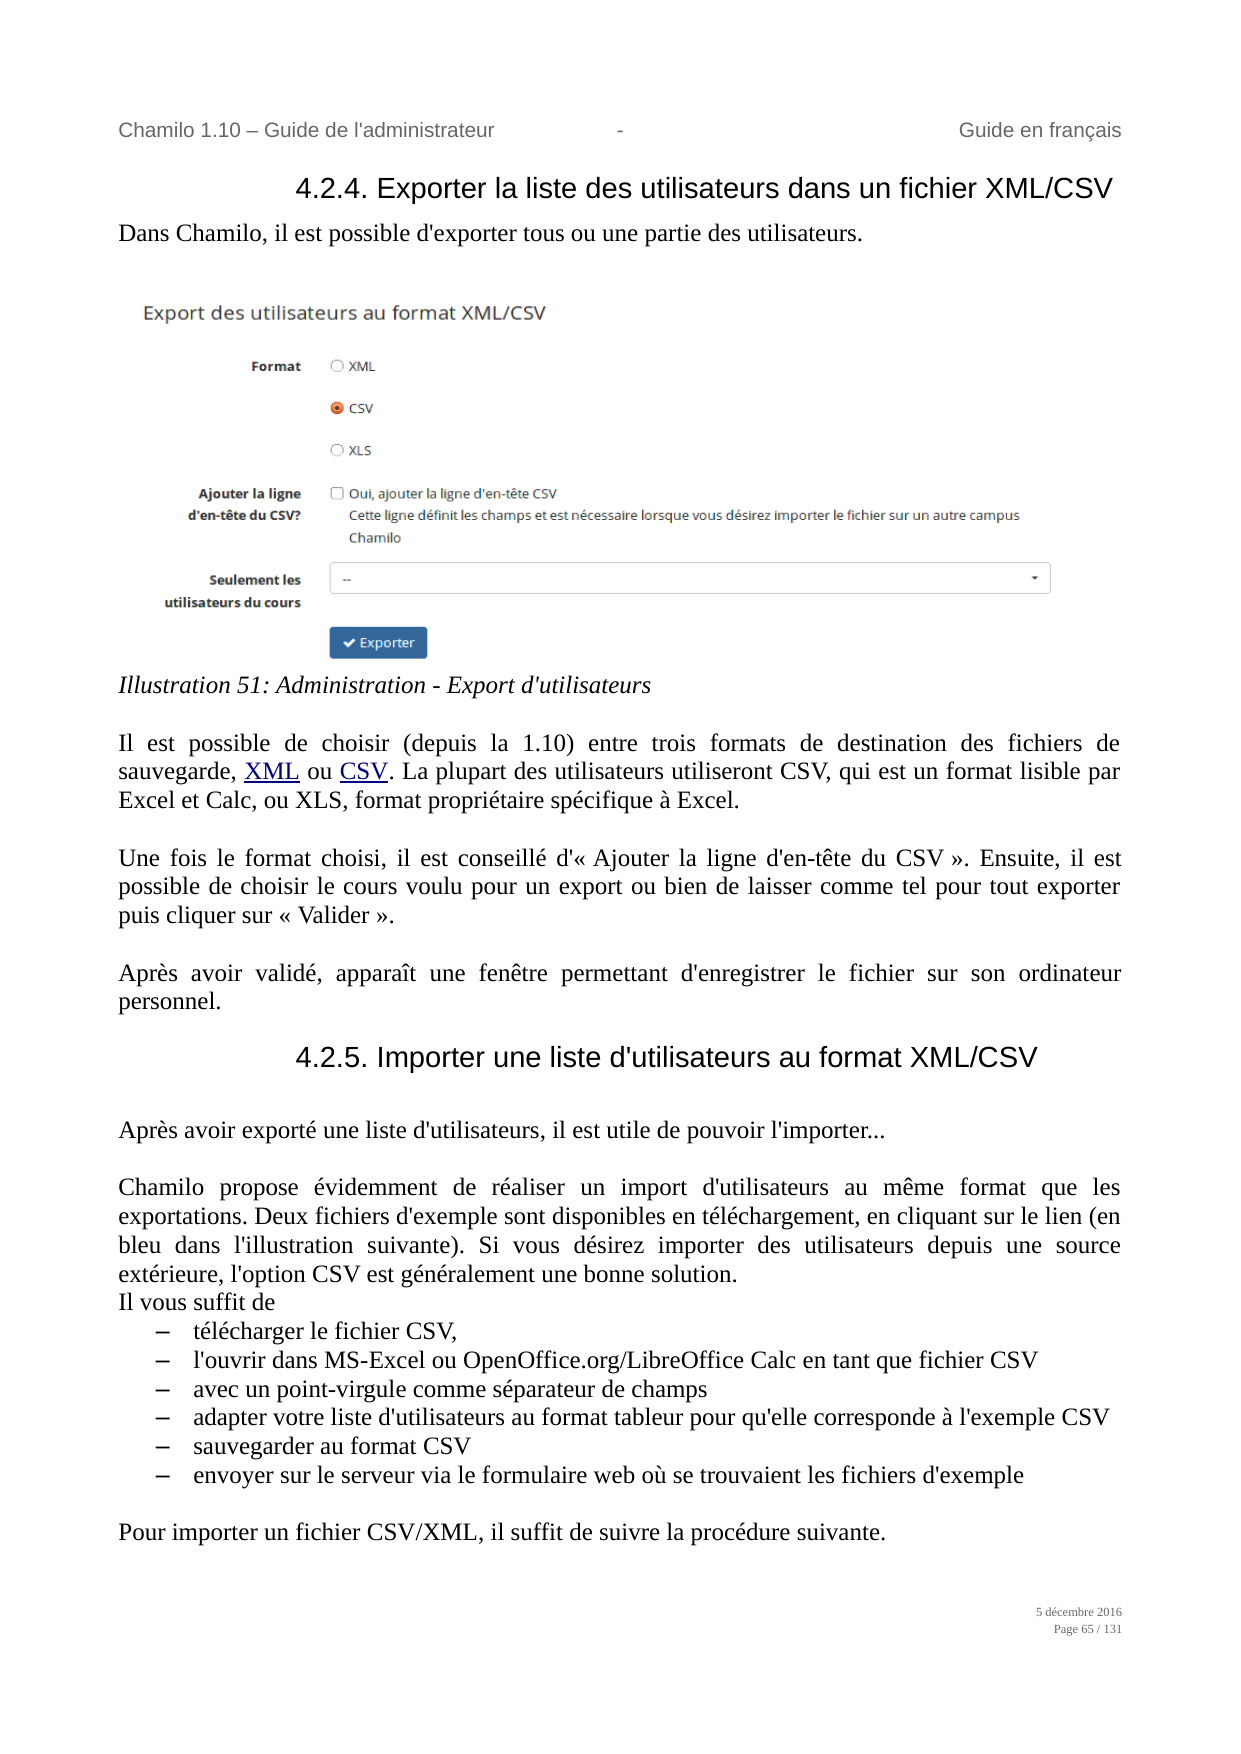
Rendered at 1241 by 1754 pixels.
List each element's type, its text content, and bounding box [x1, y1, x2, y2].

text Une fois le format choisi, il est conseillé d'« Ajouter la ligne d'en-tête du CSV ». Ensuite, il est possible de choisir le cours voulu pour un export ou bien de laisser comme tel pour tout exporter puis cliquer sur « Valider ». [118, 843, 1122, 929]
list avec un point-virgule comme séparateur de champs [156, 1374, 1122, 1402]
picture [130, 295, 1095, 671]
list sauvegarder au format CSV [156, 1431, 1122, 1460]
list télécharger le fichier CSV, [156, 1316, 1122, 1345]
text Il est possible de choisir (depuis la 1.10) entre trois formats de destination des fichiers de sauvegarde, XML ou CSV. La plupart des utilisateurs utiliseront CSV, qui est un format lisible par Excel et Calc, ou XLS, format propriétaire spécifique à Excel. [118, 728, 1122, 814]
text Il vous suffit de [118, 1287, 1122, 1316]
subtitle Importer une liste d'utilisateurs au format XML/CSV [295, 1040, 1122, 1074]
text Après avoir exporté une liste d'utilisateurs, il est utile de pouvoir l'importer... [118, 1115, 1122, 1144]
text Dans Chamilo, il est possible d'exporter tous ou une partie des utilisateurs. [118, 218, 1122, 246]
list l'ouvrir dans MS-Excel ou OpenOffice.org/LibreOffice Calc en tant que fichier CSV [156, 1345, 1122, 1374]
list envoyer sur le serveur via le formulaire web où se trouvaient les fichiers d'exemple [156, 1460, 1122, 1489]
list adapter votre liste d'utilisateurs au format tableur pour qu'elle corresponde à l'exemple CSV [156, 1402, 1122, 1431]
text Chamilo propose évidemment de réaliser un import d'utilisateurs au même format que les exportations. Deux fichiers d'exemple sont disponibles en téléchargement, en cliquant sur le lien (en bleu dans l'illustration suivante). Si vous désirez importer des utilisateurs depuis une source extérieure, l'option CSV est généralement une bonne solution. [118, 1172, 1122, 1287]
subtitle Exporter la liste des utilisateurs dans un fichier XML/CSV [295, 172, 1122, 205]
text Pour importer un fichier CSV/XML, il suffit de suivre la procédure suivante. [118, 1517, 1122, 1546]
text Illustration 51: Administration - Export d'utilisateurs [118, 671, 1122, 699]
text Après avoir validé, apparaît une fenêtre permettant d'enregistrer le fichier sur son ordinateur personnel. [118, 958, 1122, 1015]
